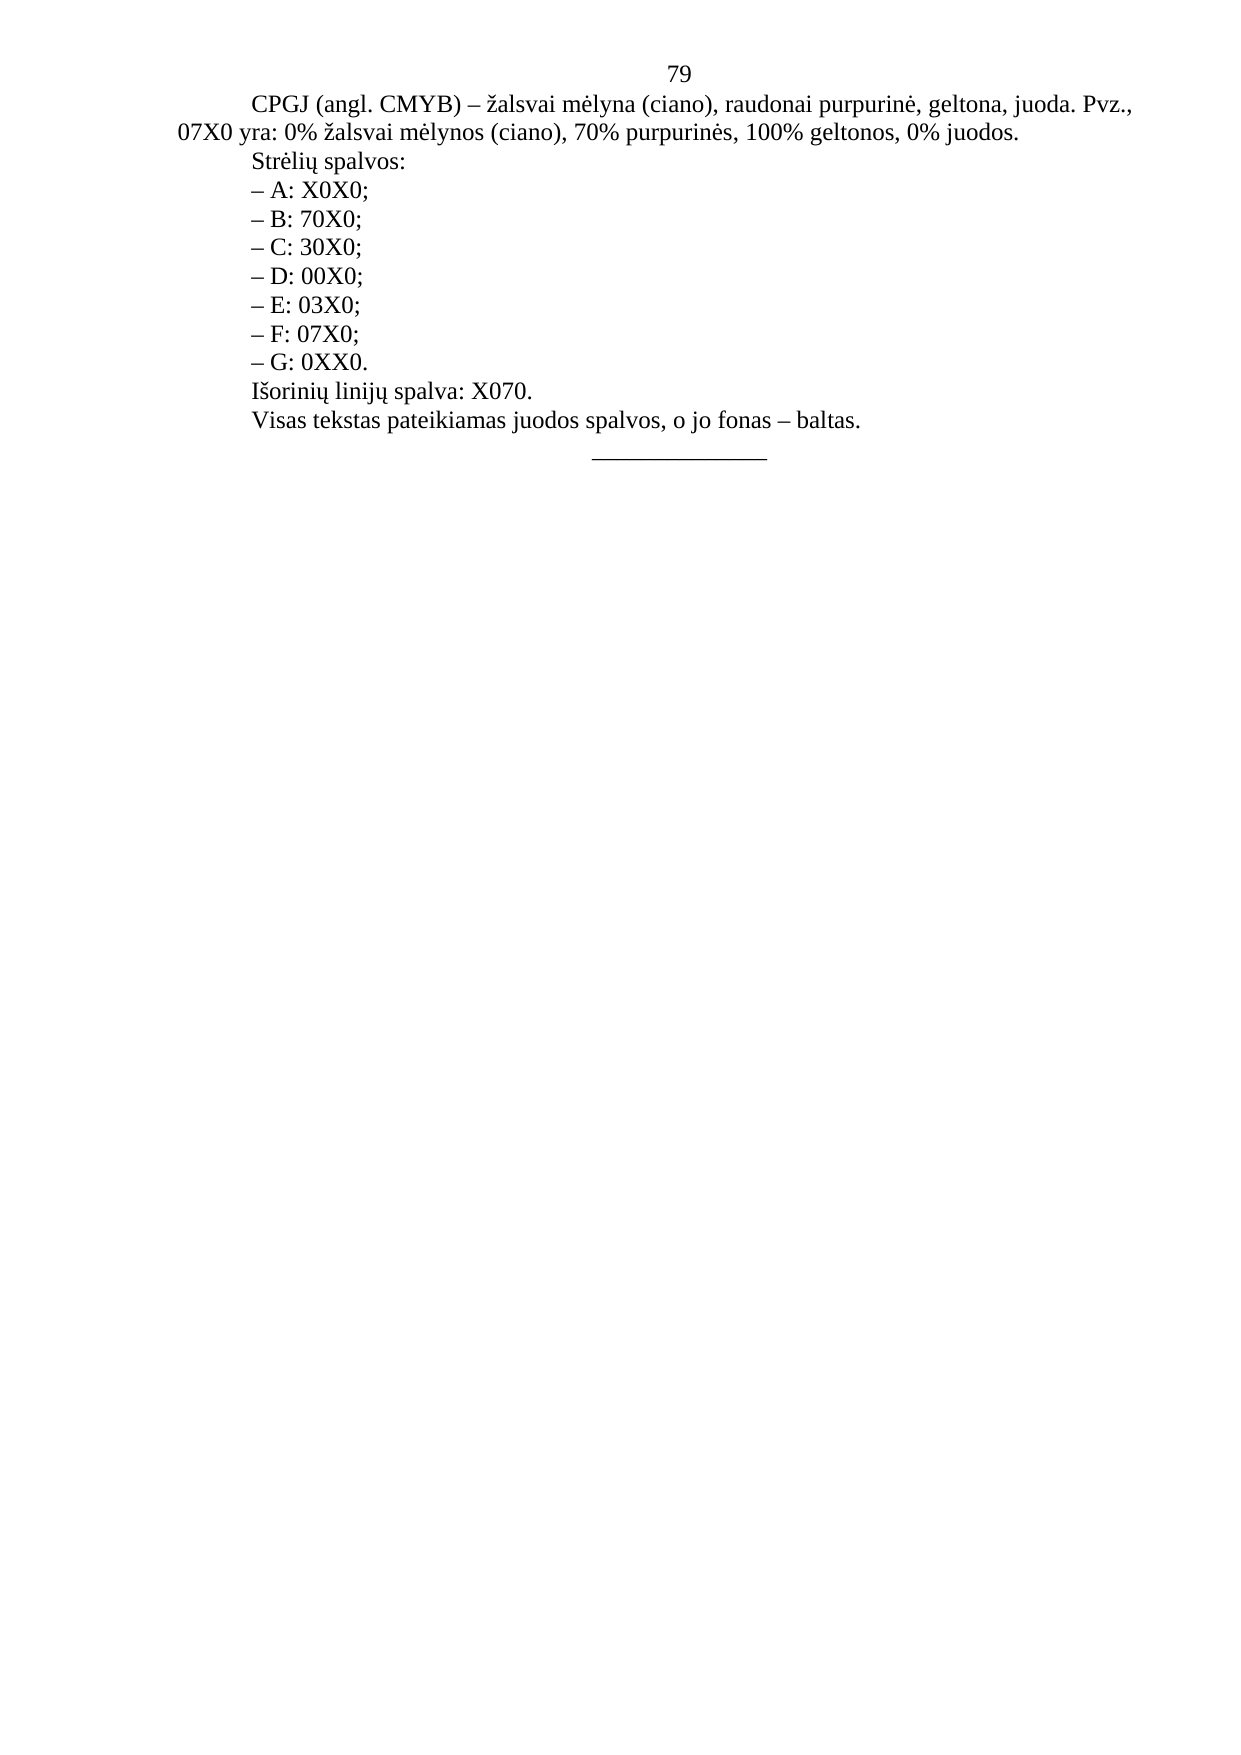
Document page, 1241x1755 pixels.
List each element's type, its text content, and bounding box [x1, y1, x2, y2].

text – D: 00X0; [177, 261, 1181, 290]
text – E: 03X0; [177, 290, 1181, 319]
text ______________ [177, 434, 1181, 462]
text Strėlių spalvos: [177, 146, 1181, 175]
text – G: 0XX0. [177, 347, 1181, 376]
text – F: 07X0; [177, 319, 1181, 347]
text – A: X0X0; [177, 175, 1181, 204]
text CPGJ (angl. CMYB) – žalsvai mėlyna (ciano), raudonai purpurinė, geltona, juoda. Pvz., 07X0 yra: 0% žalsvai mėlynos (ciano), 70% purpurinės, 100% geltonos, 0% juodos. [177, 89, 1181, 146]
text Visas tekstas pateikiamas juodos spalvos, o jo fonas – baltas. [177, 405, 1181, 434]
text – B: 70X0; [177, 204, 1181, 232]
text Išorinių linijų spalva: X070. [177, 376, 1181, 405]
text – C: 30X0; [177, 232, 1181, 261]
